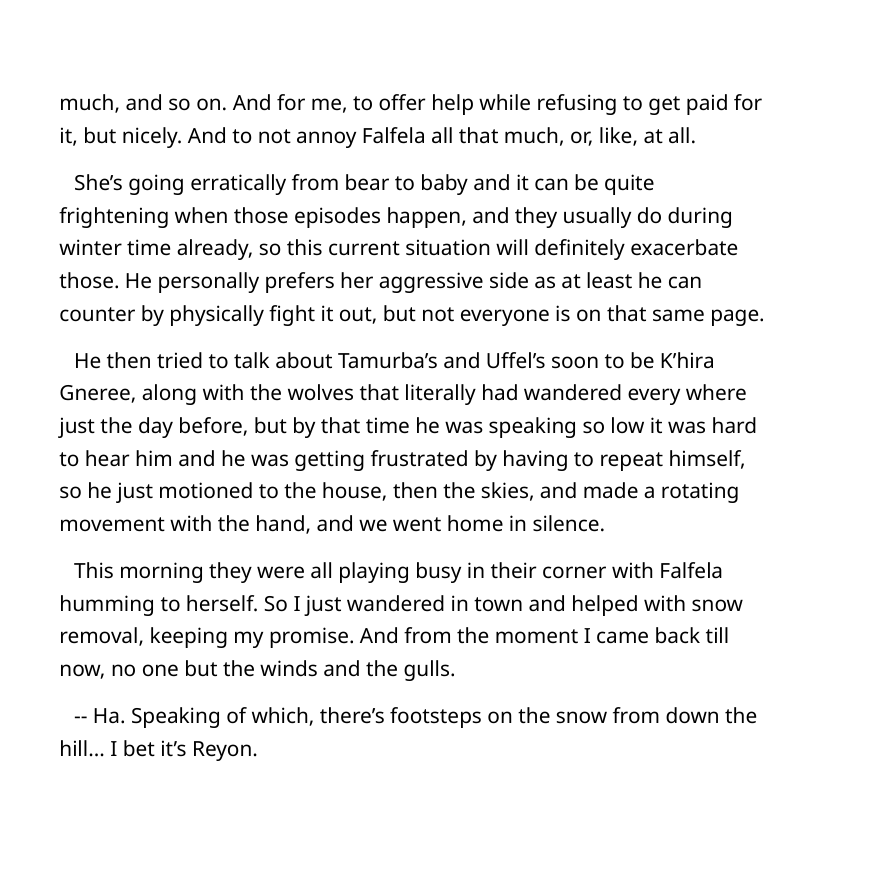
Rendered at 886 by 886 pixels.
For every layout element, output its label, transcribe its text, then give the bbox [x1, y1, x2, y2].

text -- Ha. Speaking of which, there’s footsteps on the snow from down the hill... I bet it’s Reyon. [59, 701, 768, 762]
text much, and so on. And for me, to offer help while refusing to get paid for it, but nicely. And to not annoy Falfela all that much, or, like, at all. [59, 88, 768, 149]
text This morning they were all playing busy in their corner with Falfela humming to herself. So I just wandered in town and helped with snow removal, keeping my promise. And from the moment I came back till now, no one but the winds and the gulls. [59, 556, 768, 682]
text She’s going erratically from bear to baby and it can be quite frightening when those episodes happen, and they usually do during winter time already, so this current situation will definitely exacerbate those. He personally prefers her aggressive side as at least he can counter by physically fight it out, but not everyone is on that same page. [59, 168, 768, 327]
text He then tried to talk about Tamurba’s and Uffel’s soon to be K’hira Gneree, along with the wolves that literally had wandered every where just the day before, but by that time he was speaking so low it was hard to hear him and he was getting frustrated by having to repeat himself, so he just motioned to the house, then the skies, and made a rotating movement with the hand, and we went home in silence. [59, 346, 768, 537]
